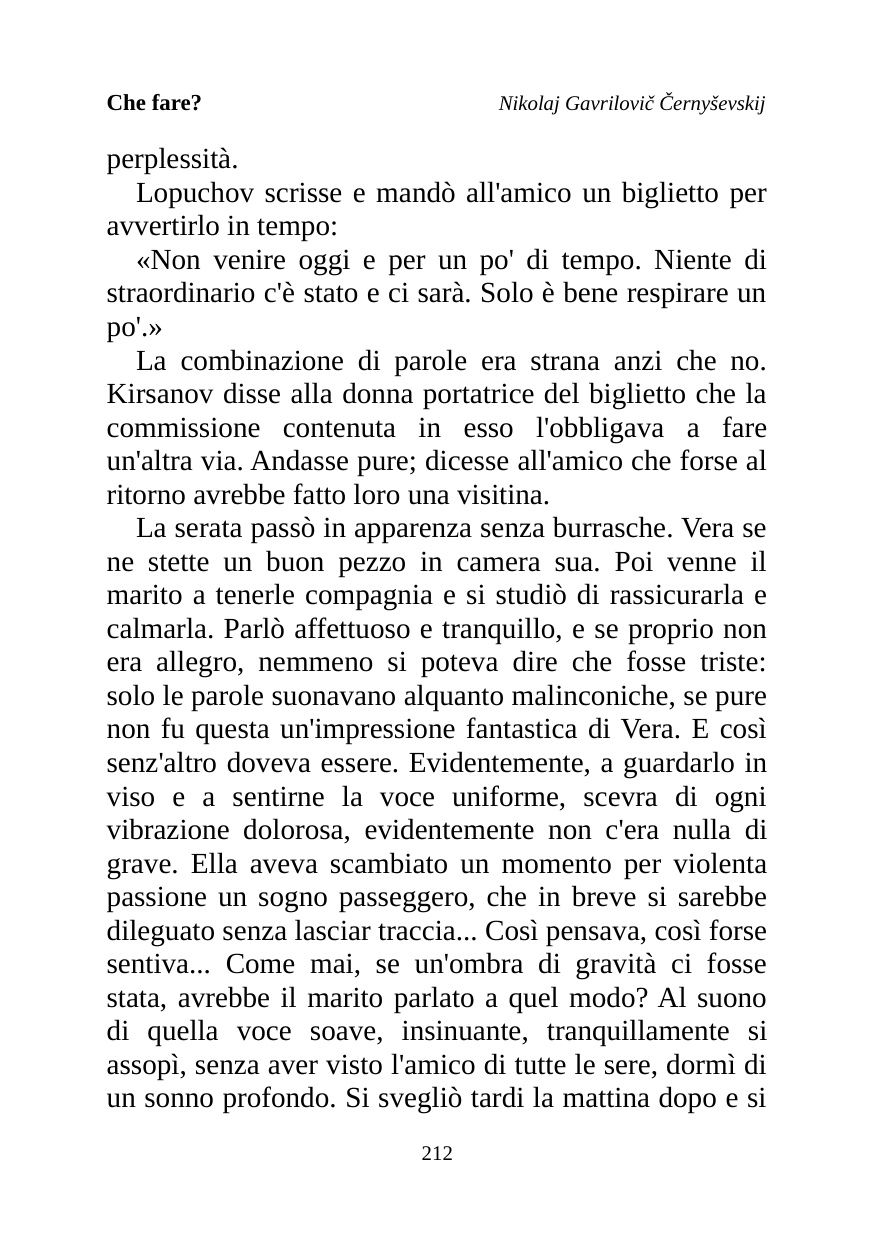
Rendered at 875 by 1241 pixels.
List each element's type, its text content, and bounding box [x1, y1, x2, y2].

text La serata passò in apparenza senza burrasche. Vera se ne stette un buon pezzo in camera sua. Poi venne il marito a tenerle compagnia e si studiò di rassicurarla e calmarla. Parlò affettuoso e tranquillo, e se proprio non era allegro, nemmeno si poteva dire che fosse triste: solo le parole suonavano alquanto malinconiche, se pure non fu questa un'impressione fantastica di Vera. E così senz'altro doveva essere. Evidentemente, a guardarlo in viso e a sentirne la voce uniforme, scevra di ogni vibrazione dolorosa, evidentemente non c'era nulla di grave. Ella aveva scambiato un momento per violenta passione un sogno passeggero, che in breve si sarebbe dileguato senza lasciar traccia... Così pensava, così forse sentiva... Come mai, se un'ombra di gravità ci fosse stata, avrebbe il marito parlato a quel modo? Al suono di quella voce soave, insinuante, tranquillamente si assopì, senza aver visto l'amico di tutte le sere, dormì di un sonno profondo. Si svegliò tardi la mattina dopo e si [106, 510, 768, 1114]
text perplessità. [106, 141, 768, 175]
text «Non venire oggi e per un po' di tempo. Niente di straordinario c'è stato e ci sarà. Solo è bene respirare un po'.» [106, 242, 768, 343]
text La combinazione di parole era strana anzi che no. Kirsanov disse alla donna portatrice del biglietto che la commissione contenuta in esso l'obbligava a fare un'altra via. Andasse pure; dicesse all'amico che forse al ritorno avrebbe fatto loro una visitina. [106, 343, 768, 510]
text Lopuchov scrisse e mandò all'amico un biglietto per avvertirlo in tempo: [106, 175, 768, 242]
